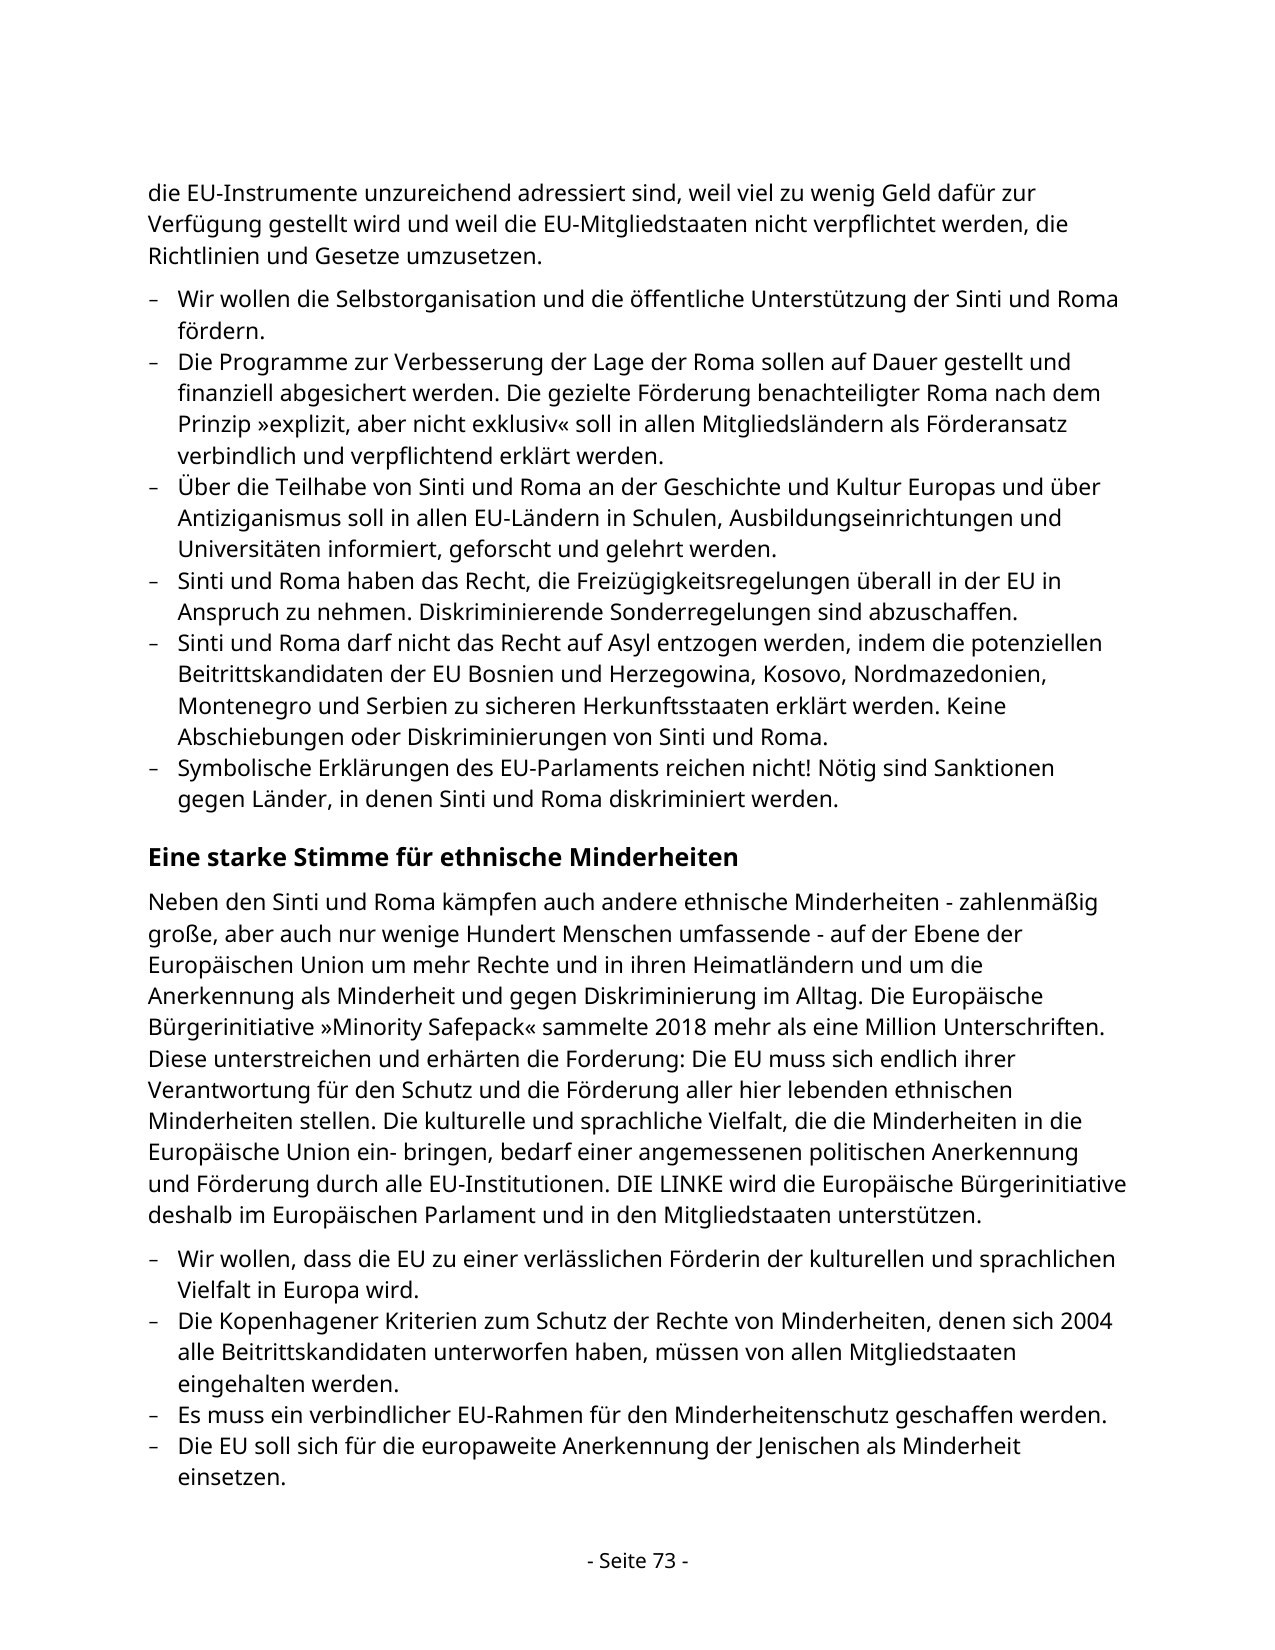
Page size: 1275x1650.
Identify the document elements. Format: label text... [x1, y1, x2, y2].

list Die Kopenhagener Kriterien zum Schutz der Rechte von Minderheiten, denen sich 2004 alle Beitrittskandidaten unterworfen haben, müssen von allen Mitgliedstaaten eingehalten werden. [148, 1305, 1127, 1399]
list Über die Teilhabe von Sinti und Roma an der Geschichte und Kultur Europas und über Antiziganismus soll in allen EU-Ländern in Schulen, Ausbildungseinrichtungen und Universitäten informiert, geforscht und gelehrt werden. [148, 471, 1127, 565]
list Die Programme zur Verbesserung der Lage der Roma sollen auf Dauer gestellt und finanziell abgesichert werden. Die gezielte Förderung benachteiligter Roma nach dem Prinzip »explizit, aber nicht exklusiv« soll in allen Mitgliedsländern als Förderansatz verbindlich und verpflichtend erklärt werden. [148, 346, 1127, 471]
text die EU-Instrumente unzureichend adressiert sind, weil viel zu wenig Geld dafür zur Verfügung gestellt wird und weil die EU-Mitgliedstaaten nicht verpflichtet werden, die Richtlinien und Gesetze umzusetzen. [148, 177, 1127, 271]
list Wir wollen, dass die EU zu einer verlässlichen Förderin der kulturellen und sprachlichen Vielfalt in Europa wird. [148, 1242, 1127, 1305]
subtitle Eine starke Stimme für ethnische Minderheiten [148, 840, 1127, 874]
list Es muss ein verbindlicher EU-Rahmen für den Minderheitenschutz geschaffen werden. [148, 1399, 1127, 1430]
list Sinti und Roma haben das Recht, die Freizügigkeitsregelungen überall in der EU in Anspruch zu nehmen. Diskriminierende Sonderregelungen sind abzuschaffen. [148, 565, 1127, 627]
list Die EU soll sich für die europaweite Anerkennung der Jenischen als Minderheit einsetzen. [148, 1430, 1127, 1492]
list Wir wollen die Selbstorganisation und die öffentliche Unterstützung der Sinti und Roma fördern. [148, 283, 1127, 346]
list Symbolische Erklärungen des EU-Parlaments reichen nicht! Nötig sind Sanktionen gegen Länder, in denen Sinti und Roma diskriminiert werden. [148, 752, 1127, 815]
list Sinti und Roma darf nicht das Recht auf Asyl entzogen werden, indem die potenziellen Beitrittskandidaten der EU Bosnien und Herzegowina, Kosovo, Nordmazedonien, Montenegro und Serbien zu sicheren Herkunftsstaaten erklärt werden. Keine Abschiebungen oder Diskriminierungen von Sinti und Roma. [148, 627, 1127, 752]
text Neben den Sinti und Roma kämpfen auch andere ethnische Minderheiten - zahlenmäßig große, aber auch nur wenige Hundert Menschen umfassende - auf der Ebene der Europäischen Union um mehr Rechte und in ihren Heimatländern und um die Anerkennung als Minderheit und gegen Diskriminierung im Alltag. Die Europäische Bürgerinitiative »Minority Safepack« sammelte 2018 mehr als eine Million Unterschriften. Diese unterstreichen und erhärten die Forderung: Die EU muss sich endlich ihrer Verantwortung für den Schutz und die Förderung aller hier lebenden ethnischen Minderheiten stellen. Die kulturelle und sprachliche Vielfalt, die die Minderheiten in die Europäische Union ein- bringen, bedarf einer angemessenen politischen Anerkennung und Förderung durch alle EU-Institutionen. DIE LINKE wird die Europäische Bürgerinitiative deshalb im Europäischen Parlament und in den Mitgliedstaaten unterstützen. [148, 886, 1127, 1230]
